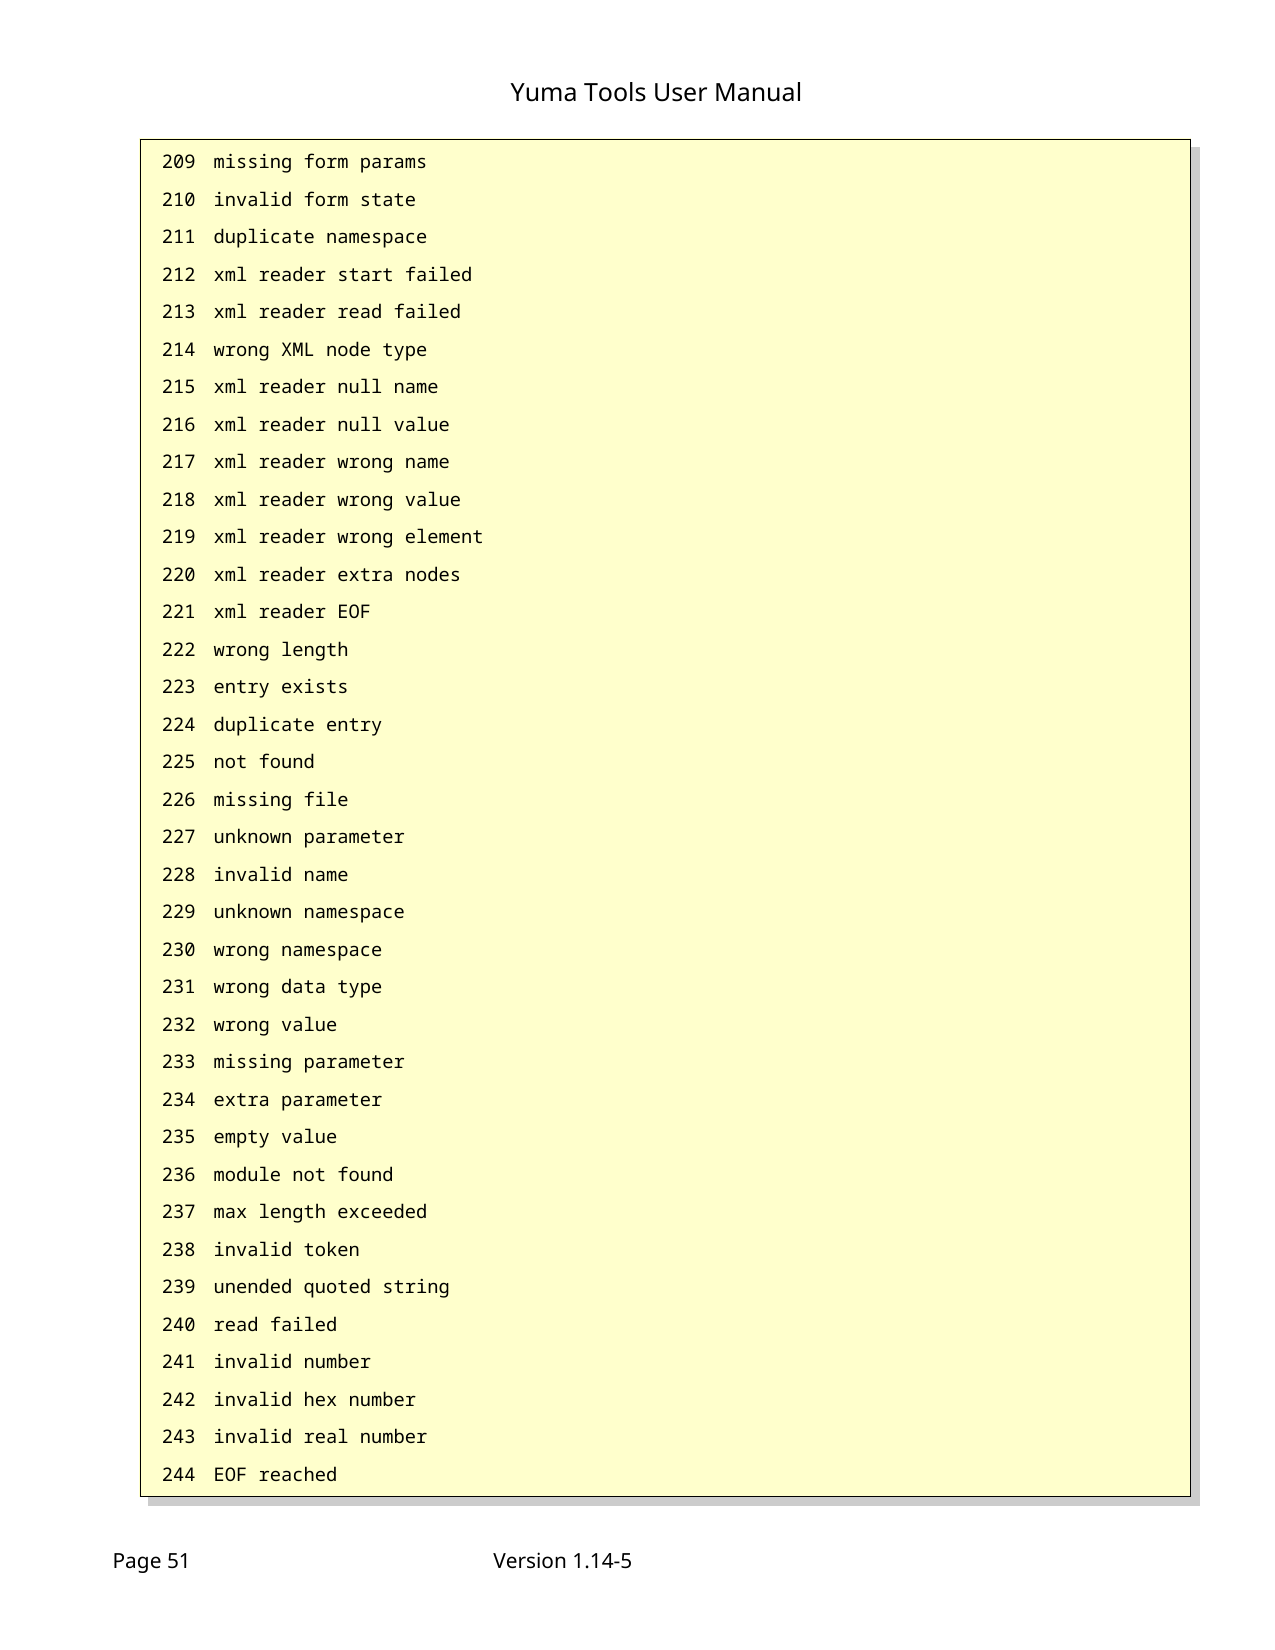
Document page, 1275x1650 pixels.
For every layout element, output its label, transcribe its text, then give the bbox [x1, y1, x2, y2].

text 240 read failed [141, 1301, 1190, 1337]
text 229 unknown namespace [141, 888, 1190, 924]
text 214 wrong XML node type [141, 326, 1190, 362]
text 209 missing form params [141, 140, 1190, 174]
text 234 extra parameter [141, 1076, 1190, 1112]
text 224 duplicate entry [141, 701, 1190, 737]
text 236 module not found [141, 1151, 1190, 1187]
text 241 invalid number [141, 1338, 1190, 1374]
text 238 invalid token [141, 1226, 1190, 1262]
text 215 xml reader null name [141, 363, 1190, 399]
text 220 xml reader extra nodes [141, 551, 1190, 587]
text 225 not found [141, 738, 1190, 774]
text 237 max length exceeded [141, 1188, 1190, 1224]
text 219 xml reader wrong element [141, 513, 1190, 549]
text 239 unended quoted string [141, 1263, 1190, 1299]
text 210 invalid form state [141, 176, 1190, 212]
text 211 duplicate namespace [141, 213, 1190, 249]
text 232 wrong value [141, 1001, 1190, 1037]
text 226 missing file [141, 776, 1190, 812]
text 231 wrong data type [141, 963, 1190, 999]
text 217 xml reader wrong name [141, 438, 1190, 474]
text 228 invalid name [141, 851, 1190, 887]
text 242 invalid hex number [141, 1376, 1190, 1412]
text 213 xml reader read failed [141, 288, 1190, 324]
text 223 entry exists [141, 663, 1190, 699]
text 243 invalid real number [141, 1413, 1190, 1449]
text 212 xml reader start failed [141, 251, 1190, 287]
text 216 xml reader null value [141, 401, 1190, 437]
text 233 missing parameter [141, 1038, 1190, 1074]
text 222 wrong length [141, 626, 1190, 662]
text 221 xml reader EOF [141, 588, 1190, 624]
text 244 EOF reached [141, 1451, 1190, 1496]
text 230 wrong namespace [141, 926, 1190, 962]
text 227 unknown parameter [141, 813, 1190, 849]
text 218 xml reader wrong value [141, 476, 1190, 512]
text 235 empty value [141, 1113, 1190, 1149]
